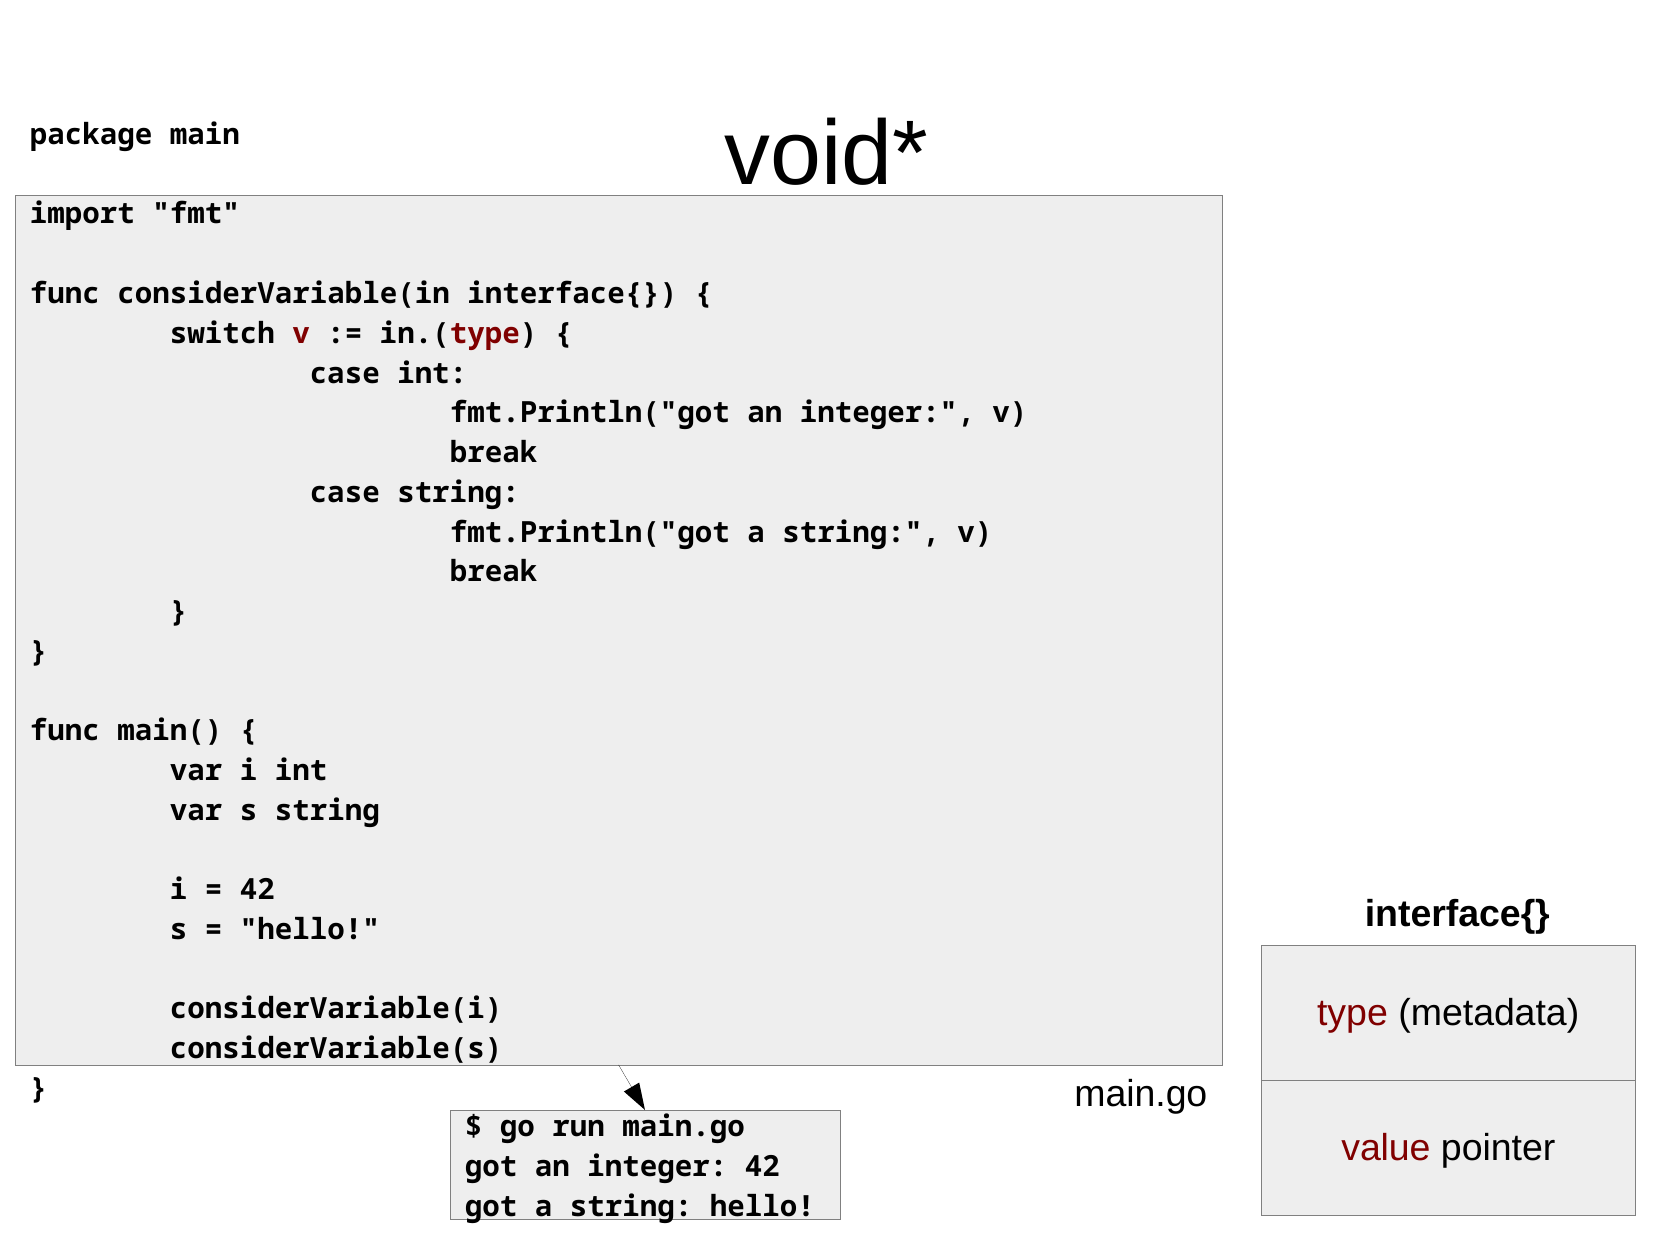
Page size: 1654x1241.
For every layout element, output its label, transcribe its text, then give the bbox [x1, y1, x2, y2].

text_box value pointer [1261, 1080, 1636, 1216]
text_box interface{} [1350, 885, 1565, 942]
text_box package main import "fmt" func considerVariable(in interface{}) { switch v := in.(type) { case int: fmt.Println("got an integer:", v) break case string: fmt.Println("got a string:", v) break } } func main() { var i int var s string i = 42 s = "hello!" considerVariable(i) considerVariable(s) } [15, 195, 1223, 1066]
text_box type (metadata) [1261, 945, 1636, 1080]
title void* [82, 49, 1571, 257]
text_box $ go run main.go got an integer: 42 got a string: hello! [450, 1110, 841, 1220]
text_box main.go [1059, 1065, 1223, 1122]
